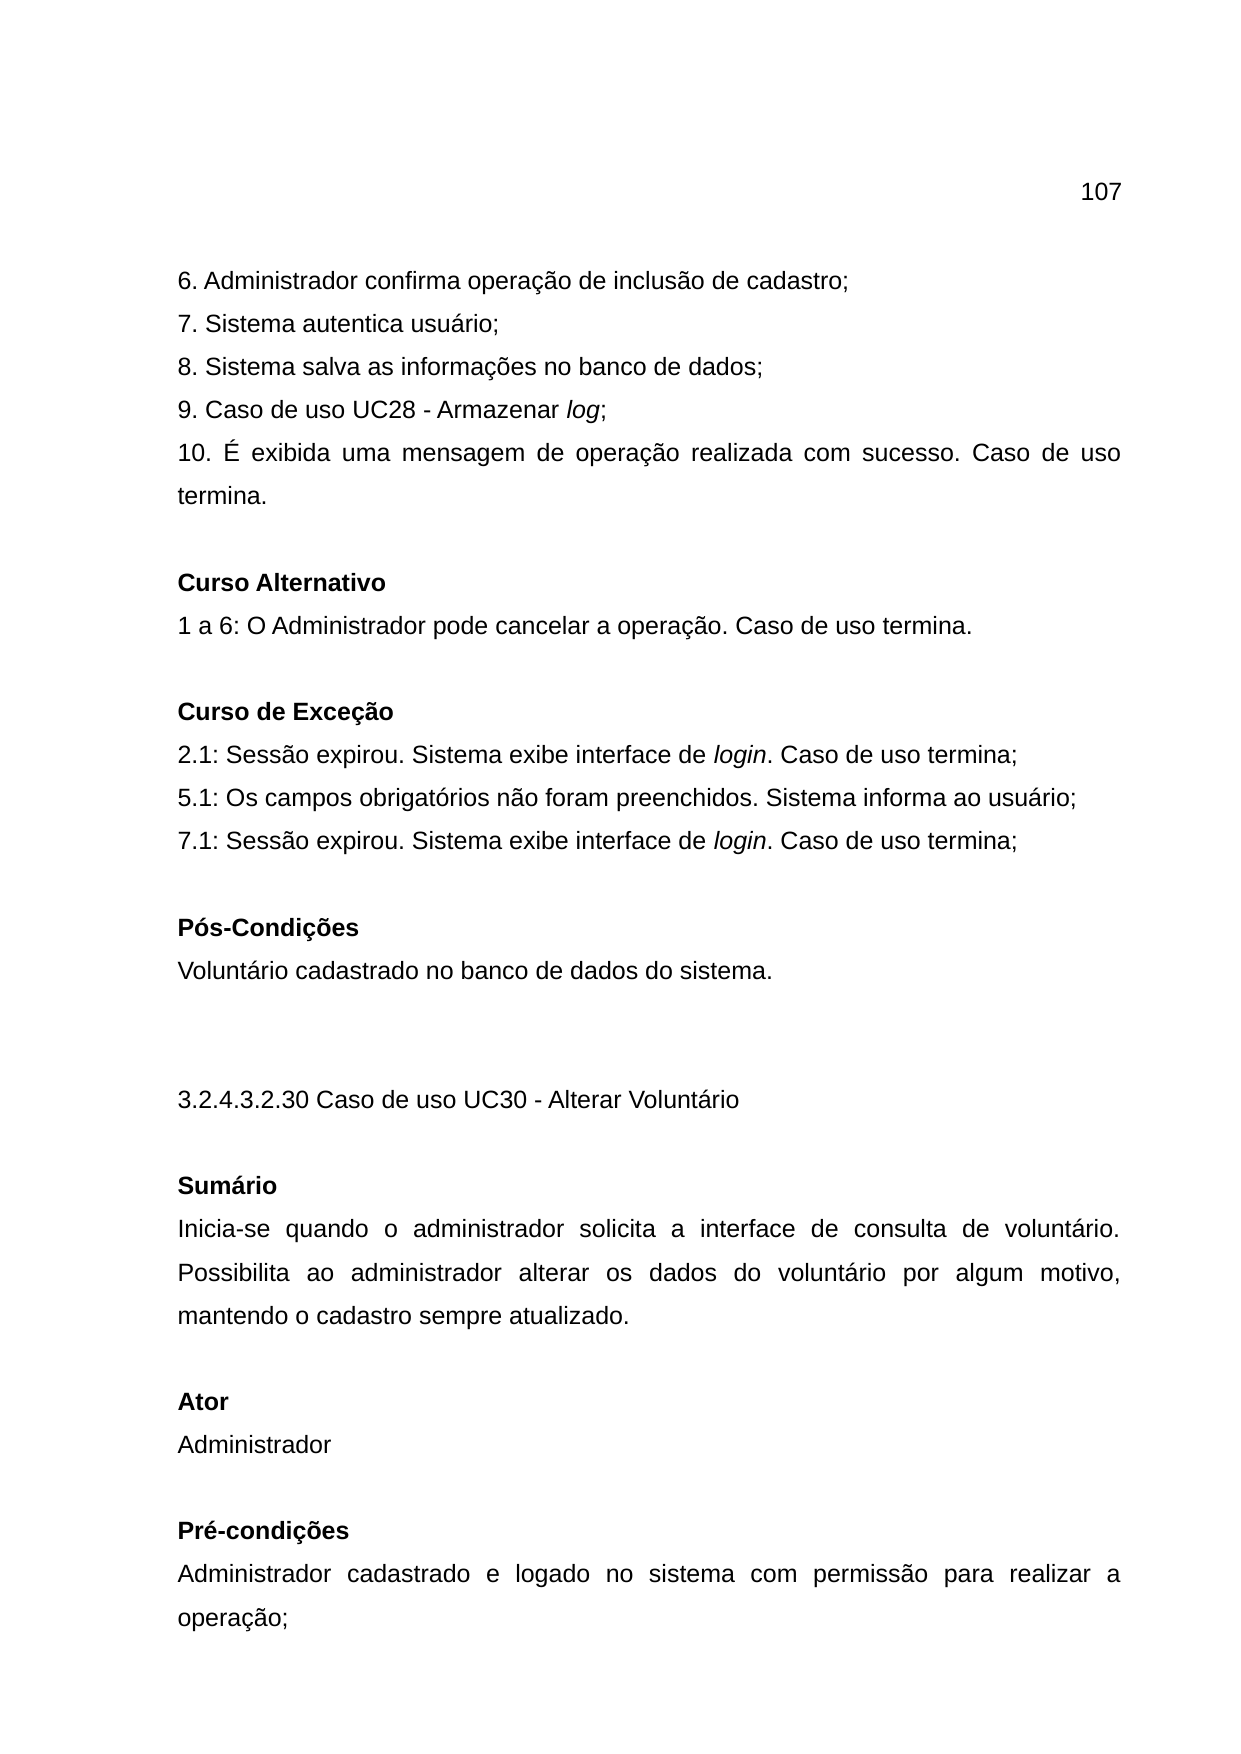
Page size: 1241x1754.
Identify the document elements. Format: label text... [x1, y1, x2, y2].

text Ator [177, 1387, 1122, 1416]
text Voluntário cadastrado no banco de dados do sistema. [177, 956, 1122, 984]
text Administrador cadastrado e logado no sistema com permissão para realizar a operação; [177, 1559, 1122, 1631]
text 6. Administrador confirma operação de inclusão de cadastro; [177, 266, 1122, 294]
text 8. Sistema salva as informações no banco de dados; [177, 352, 1122, 381]
text 5.1: Os campos obrigatórios não foram preenchidos. Sistema informa ao usuário; [177, 783, 1122, 812]
text 7. Sistema autentica usuário; [177, 309, 1122, 338]
text 3.2.4.3.2.30 Caso de uso UC30 - Alterar Voluntário [177, 1085, 1122, 1114]
text 9. Caso de uso UC28 - Armazenar log; [177, 395, 1122, 424]
text Pós-Condições [177, 913, 1122, 941]
text 7.1: Sessão expirou. Sistema exibe interface de login. Caso de uso termina; [177, 826, 1122, 855]
text Sumário [177, 1171, 1122, 1200]
text 10. É exibida uma mensagem de operação realizada com sucesso. Caso de uso termina. [177, 438, 1122, 510]
text Curso de Exceção [177, 697, 1122, 726]
text Curso Alternativo [177, 568, 1122, 596]
text 2.1: Sessão expirou. Sistema exibe interface de login. Caso de uso termina; [177, 740, 1122, 769]
text Administrador [177, 1430, 1122, 1459]
text Inicia-se quando o administrador solicita a interface de consulta de voluntário. Possibilita ao administrador alterar os dados do voluntário por algum motivo, mantendo o cadastro sempre atualizado. [177, 1214, 1122, 1329]
text Pré-condições [177, 1516, 1122, 1545]
text 1 a 6: O Administrador pode cancelar a operação. Caso de uso termina. [177, 611, 1122, 639]
